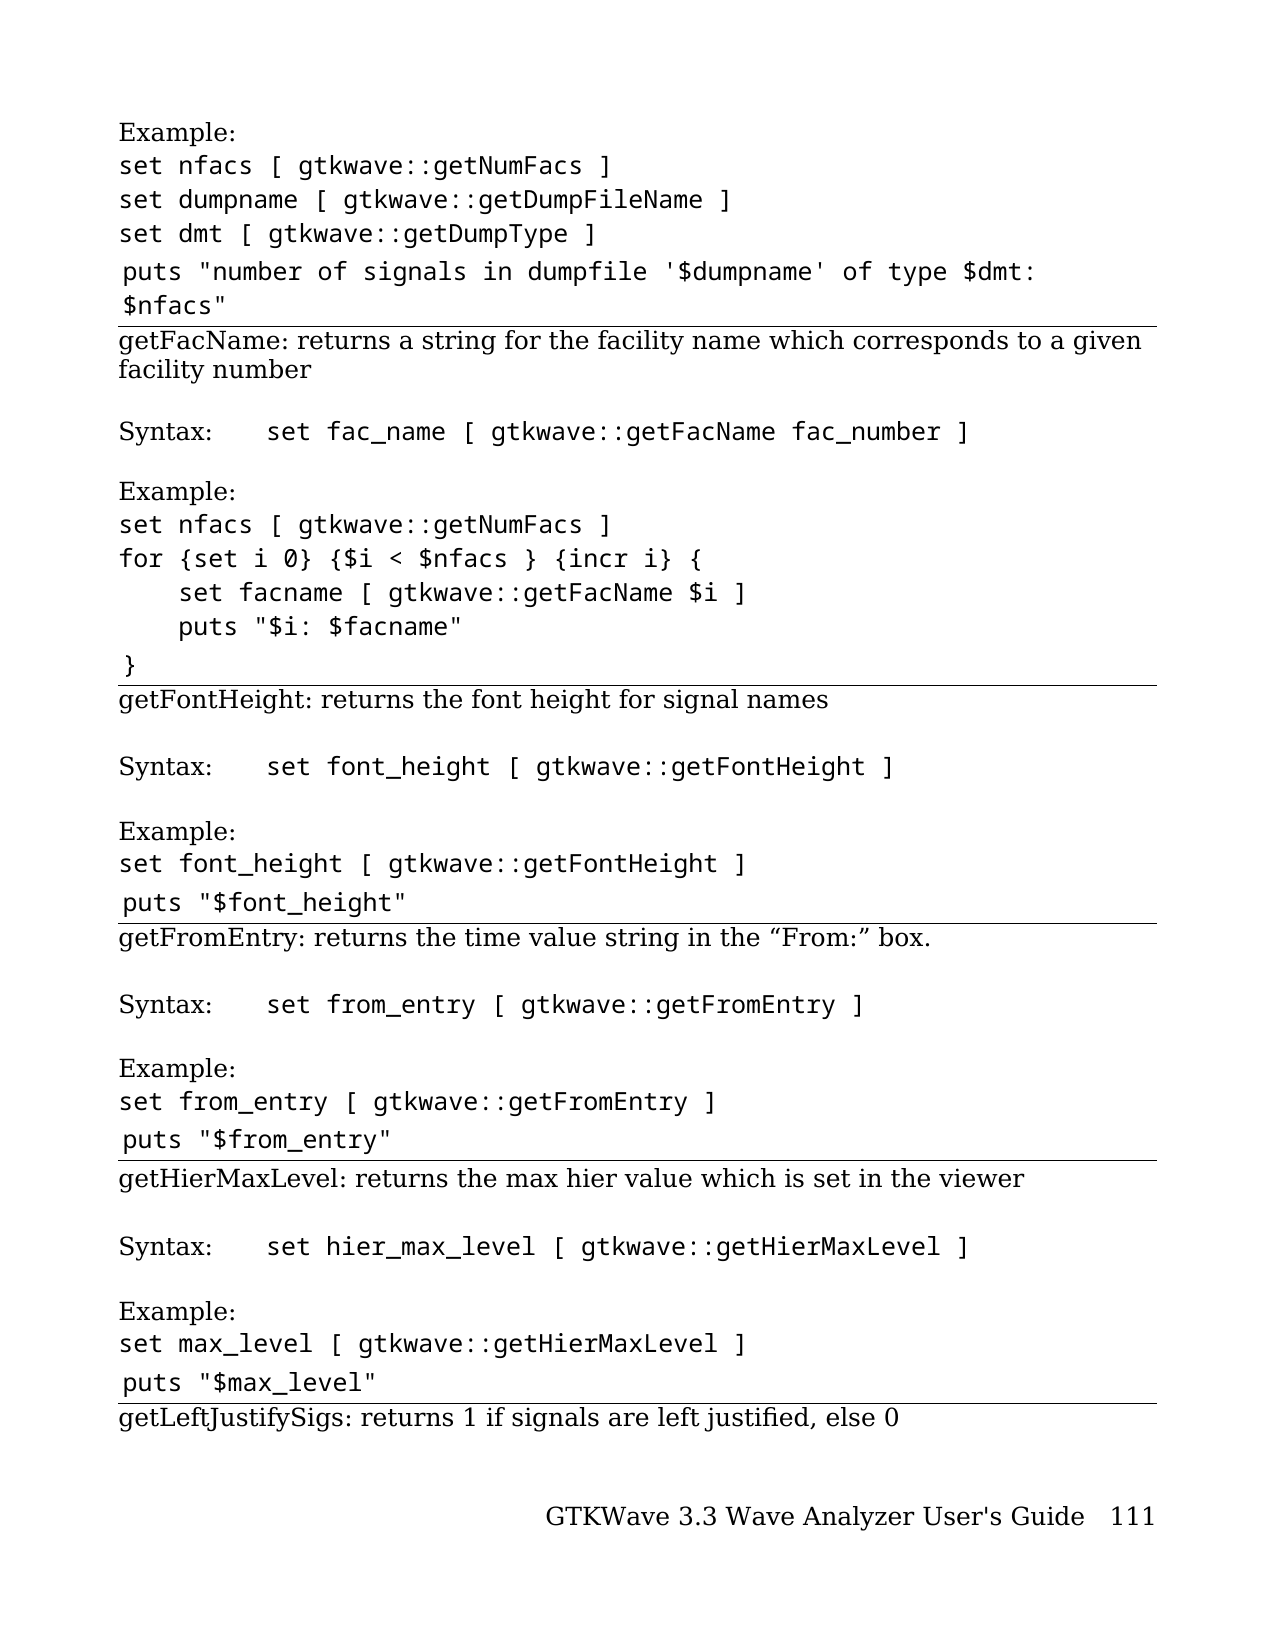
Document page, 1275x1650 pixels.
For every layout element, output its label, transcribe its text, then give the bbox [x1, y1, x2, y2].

text set nfacs [ gtkwave::getNumFacs ] [118, 506, 1157, 540]
text set font_height [ gtkwave::getFontHeight ] [118, 846, 1157, 880]
text puts "$max_level" [118, 1360, 1157, 1403]
text Example: [118, 1054, 1157, 1083]
text } [118, 643, 1157, 685]
text Example: [118, 817, 1157, 846]
text getFontHeight: returns the font height for signal names [118, 686, 1157, 715]
text getHierMaxLevel: returns the max hier value which is set in the viewer [118, 1161, 1157, 1194]
text Example: [118, 1297, 1157, 1326]
text Example: [118, 477, 1157, 506]
text Example: [118, 118, 1157, 147]
text puts "$i: $facname" [118, 608, 1157, 643]
text for {set i 0} {$i < $nfacs } {incr i} { [118, 540, 1157, 574]
text Syntax: set hier_max_level [ gtkwave::getHierMaxLevel ] [118, 1229, 1157, 1263]
text getFromEntry: returns the time value string in the “From:” box. [118, 924, 1157, 952]
text puts "$from_entry" [118, 1118, 1157, 1160]
text set facname [ gtkwave::getFacName $i ] [118, 574, 1157, 608]
text set max_level [ gtkwave::getHierMaxLevel ] [118, 1326, 1157, 1360]
text set nfacs [ gtkwave::getNumFacs ] [118, 147, 1157, 181]
text Syntax: set from_entry [ gtkwave::getFromEntry ] [118, 986, 1157, 1020]
text getFacName: returns a string for the facility name which corresponds to a given facility number [118, 327, 1157, 385]
text puts "$font_height" [118, 880, 1157, 923]
text Syntax: set font_height [ gtkwave::getFontHeight ] [118, 749, 1157, 783]
text puts "number of signals in dumpfile '$dumpname' of type $dmt: $nfacs" [118, 249, 1157, 326]
text getLeftJustifySigs: returns 1 if signals are left justified, else 0 [118, 1404, 1157, 1432]
text Syntax: set fac_name [ gtkwave::getFacName fac_number ] [118, 414, 1157, 448]
text set dumpname [ gtkwave::getDumpFileName ] [118, 181, 1157, 215]
text set from_entry [ gtkwave::getFromEntry ] [118, 1083, 1157, 1118]
text set dmt [ gtkwave::getDumpType ] [118, 215, 1157, 249]
